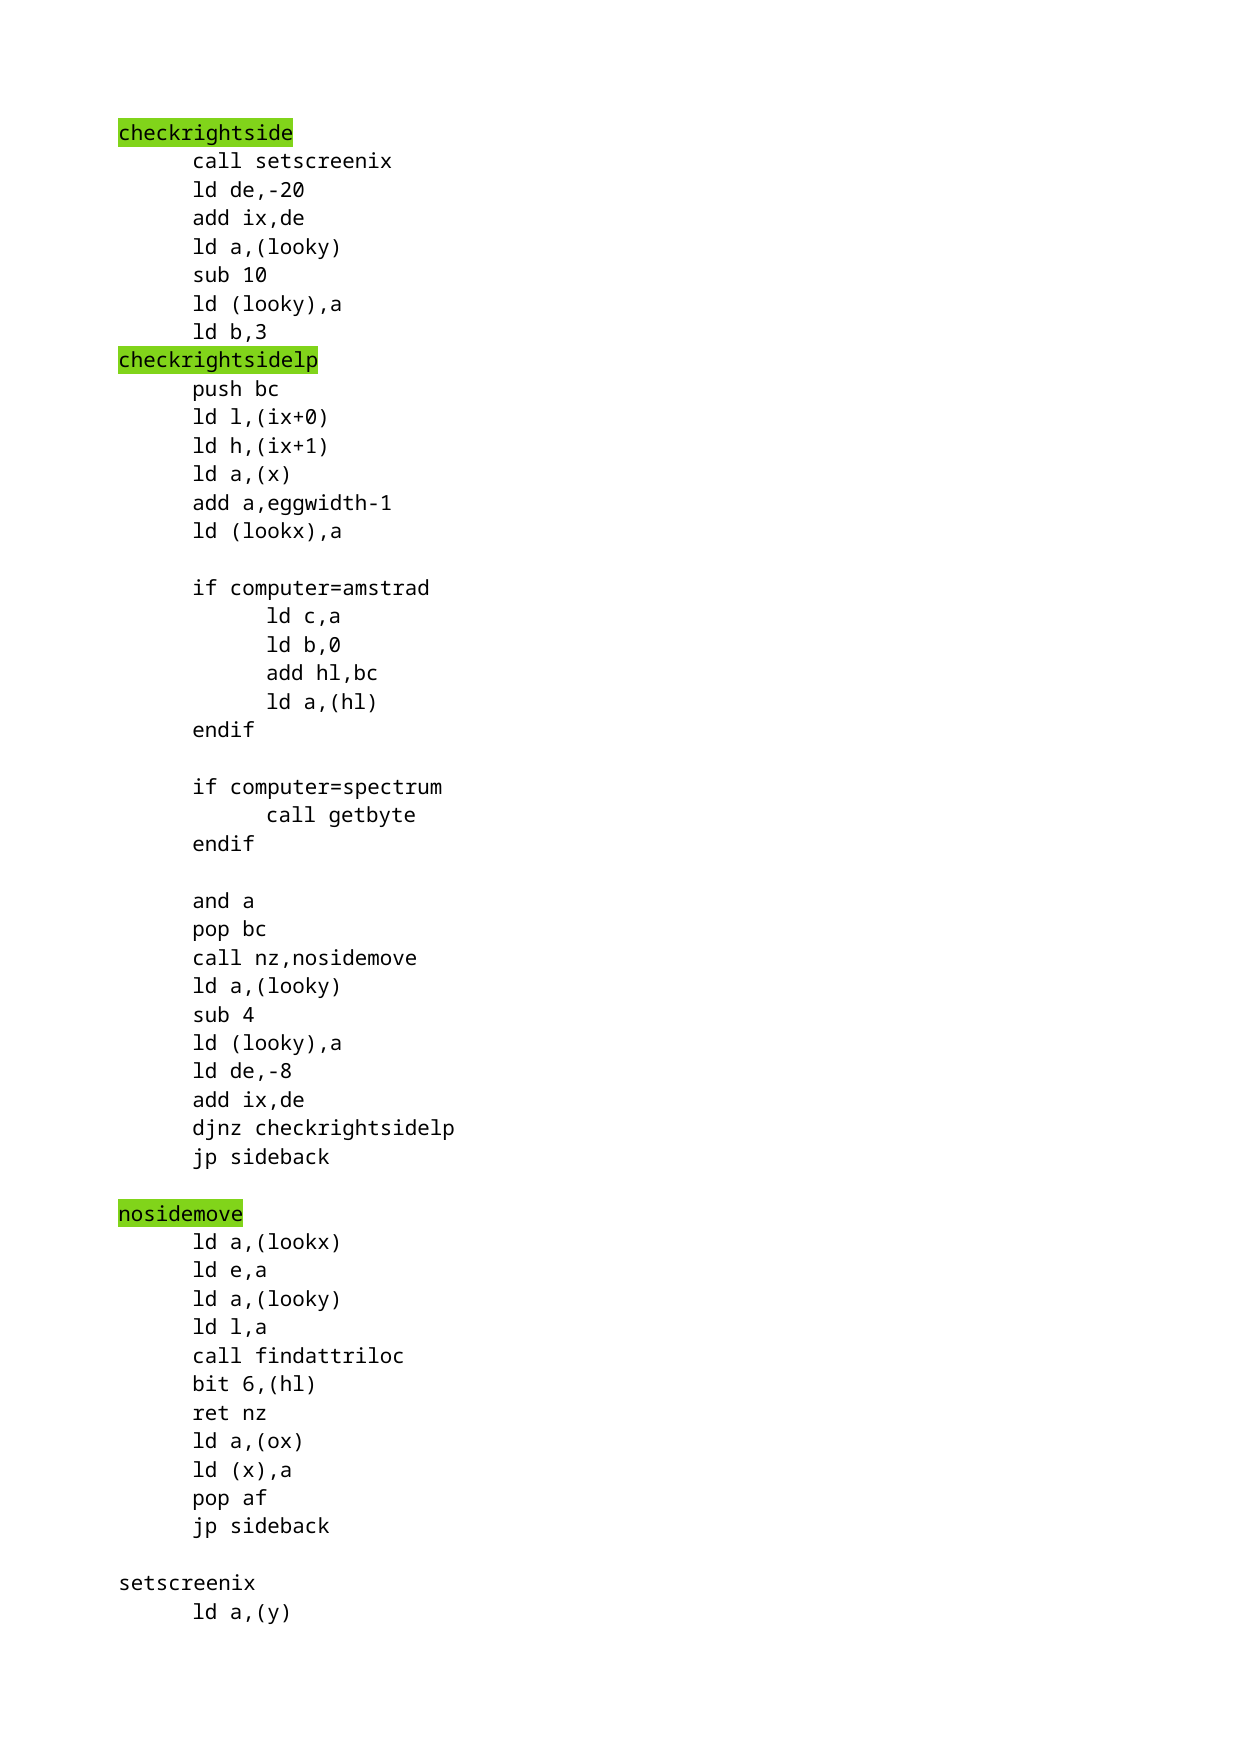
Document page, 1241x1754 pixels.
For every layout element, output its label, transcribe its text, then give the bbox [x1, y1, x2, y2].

text ld a,(looky) [118, 1284, 1122, 1312]
text pop af [118, 1483, 1122, 1512]
text ld h,(ix+1) [118, 431, 1122, 459]
text ld (looky),a [118, 289, 1122, 317]
text ld a,(looky) [118, 971, 1122, 1000]
text ld b,0 [118, 630, 1122, 658]
text add a,eggwidth-1 [118, 488, 1122, 516]
text jp sideback [118, 1512, 1122, 1540]
text call findattriloc [118, 1341, 1122, 1369]
text call setscreenix [118, 147, 1122, 175]
text if computer=spectrum [118, 772, 1122, 801]
text add ix,de [118, 1085, 1122, 1113]
text ld de,-8 [118, 1057, 1122, 1085]
text add ix,de [118, 203, 1122, 232]
text endif [118, 829, 1122, 857]
text ld (lookx),a [118, 516, 1122, 545]
text and a [118, 886, 1122, 914]
text ld l,a [118, 1312, 1122, 1341]
text bit 6,(hl) [118, 1369, 1122, 1398]
text nosidemove [118, 1199, 1122, 1227]
text checkrightsidelp [118, 346, 1122, 374]
text ld (looky),a [118, 1028, 1122, 1057]
text add hl,bc [118, 658, 1122, 687]
text ld e,a [118, 1256, 1122, 1284]
text ld a,(looky) [118, 232, 1122, 260]
text ld l,(ix+0) [118, 402, 1122, 431]
text ld a,(ox) [118, 1426, 1122, 1455]
text ld (x),a [118, 1455, 1122, 1483]
text ld a,(lookx) [118, 1227, 1122, 1256]
text jp sideback [118, 1142, 1122, 1170]
text call getbyte [118, 801, 1122, 829]
text call nz,nosidemove [118, 943, 1122, 971]
text setscreenix [118, 1568, 1122, 1597]
text ld a,(y) [118, 1597, 1122, 1625]
text checkrightside [118, 118, 1122, 147]
text ld c,a [118, 602, 1122, 630]
text ld de,-20 [118, 175, 1122, 203]
text endif [118, 715, 1122, 744]
text djnz checkrightsidelp [118, 1113, 1122, 1142]
text sub 10 [118, 260, 1122, 289]
text pop bc [118, 914, 1122, 943]
text ld a,(x) [118, 459, 1122, 488]
text ld b,3 [118, 317, 1122, 346]
text if computer=amstrad [118, 573, 1122, 602]
text ld a,(hl) [118, 687, 1122, 715]
text ret nz [118, 1398, 1122, 1426]
text push bc [118, 374, 1122, 402]
text sub 4 [118, 1000, 1122, 1028]
